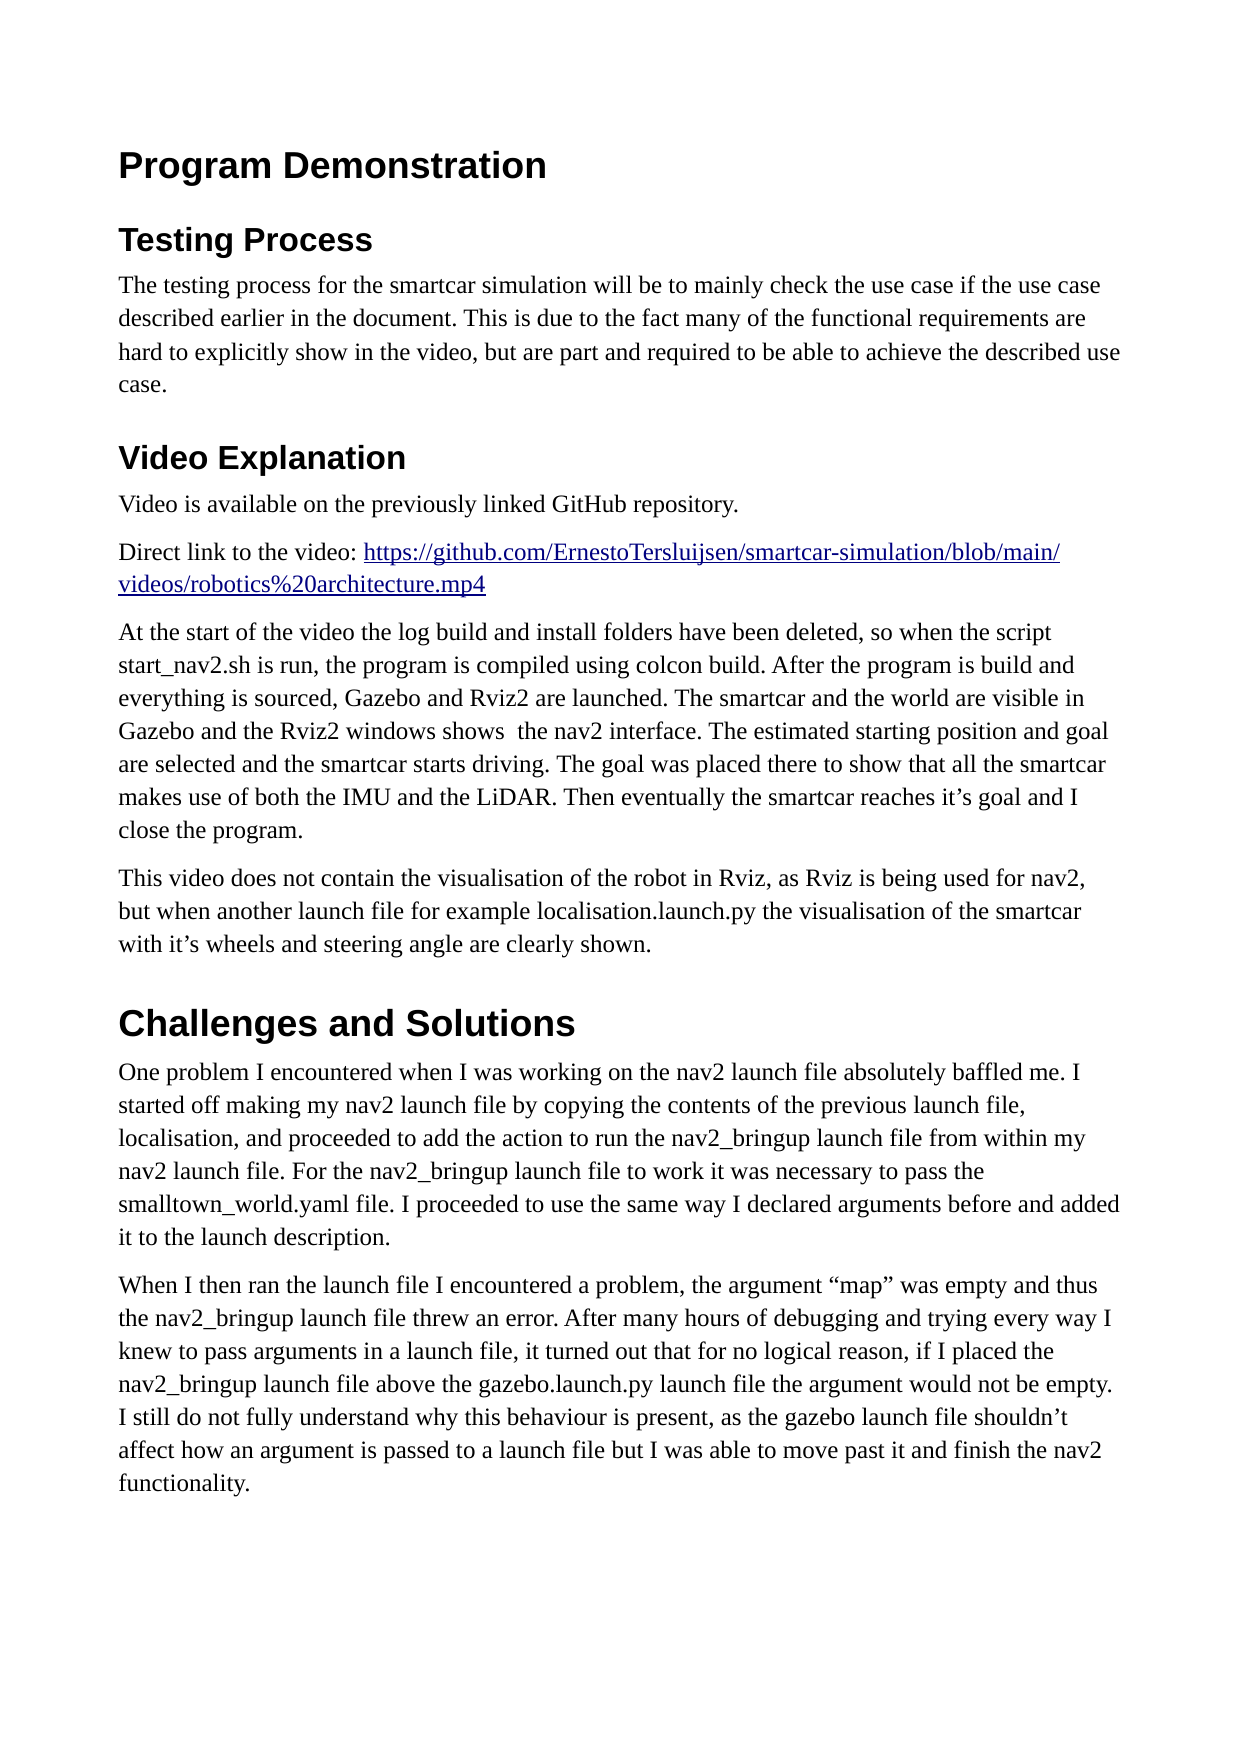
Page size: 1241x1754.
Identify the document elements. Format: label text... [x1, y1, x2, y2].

subtitle Challenges and Solutions [118, 1002, 1122, 1045]
text The testing process for the smartcar simulation will be to mainly check the use case if the use case described earlier in the document. This is due to the fact many of the functional requirements are hard to explicitly show in the video, but are part and required to be able to achieve the described use case. [118, 271, 1122, 398]
subtitle Program Demonstration [118, 143, 1122, 186]
text At the start of the video the log build and install folders have been deleted, so when the script start_nav2.sh is run, the program is compiled using colcon build. After the program is build and everything is sourced, Gazebo and Rviz2 are launched. The smartcar and the world are visible in Gazebo and the Rviz2 windows shows the nav2 interface. The estimated starting position and goal are selected and the smartcar starts driving. The goal was placed there to show that all the smartcar makes use of both the IMU and the LiDAR. Then eventually the smartcar reaches it’s goal and I close the program. [118, 617, 1122, 844]
subtitle Video Explanation [118, 438, 1122, 476]
text Video is available on the previously linked GitHub repository. [118, 489, 1122, 518]
text This video does not contain the visualisation of the robot in Rviz, as Rviz is being used for nav2, but when another launch file for example localisation.launch.py the visualisation of the smartcar with it’s wheels and steering angle are clearly shown. [118, 863, 1122, 958]
text One problem I encountered when I was working on the nav2 launch file absolutely baffled me. I started off making my nav2 launch file by copying the contents of the previous launch file, localisation, and proceeded to add the action to run the nav2_bringup launch file from within my nav2 launch file. For the nav2_bringup launch file to work it was necessary to pass the smalltown_world.yaml file. I proceeded to use the same way I declared arguments before and added it to the launch description. [118, 1057, 1122, 1251]
text When I then ran the launch file I encountered a problem, the argument “map” was empty and thus the nav2_bringup launch file threw an error. After many hours of debugging and trying every way I knew to pass arguments in a launch file, it turned out that for no logical reason, if I placed the nav2_bringup launch file above the gazebo.launch.py launch file the argument would not be empty. I still do not fully understand why this behaviour is present, as the gazebo launch file shouldn’t affect how an argument is passed to a launch file but I was able to move past it and finish the nav2 functionality. [118, 1270, 1122, 1497]
text Direct link to the video: https://github.com/ErnestoTersluijsen/smartcar-simulation/blob/main/videos/robotics%20architecture.mp4 [118, 537, 1122, 598]
subtitle Testing Process [118, 219, 1122, 258]
